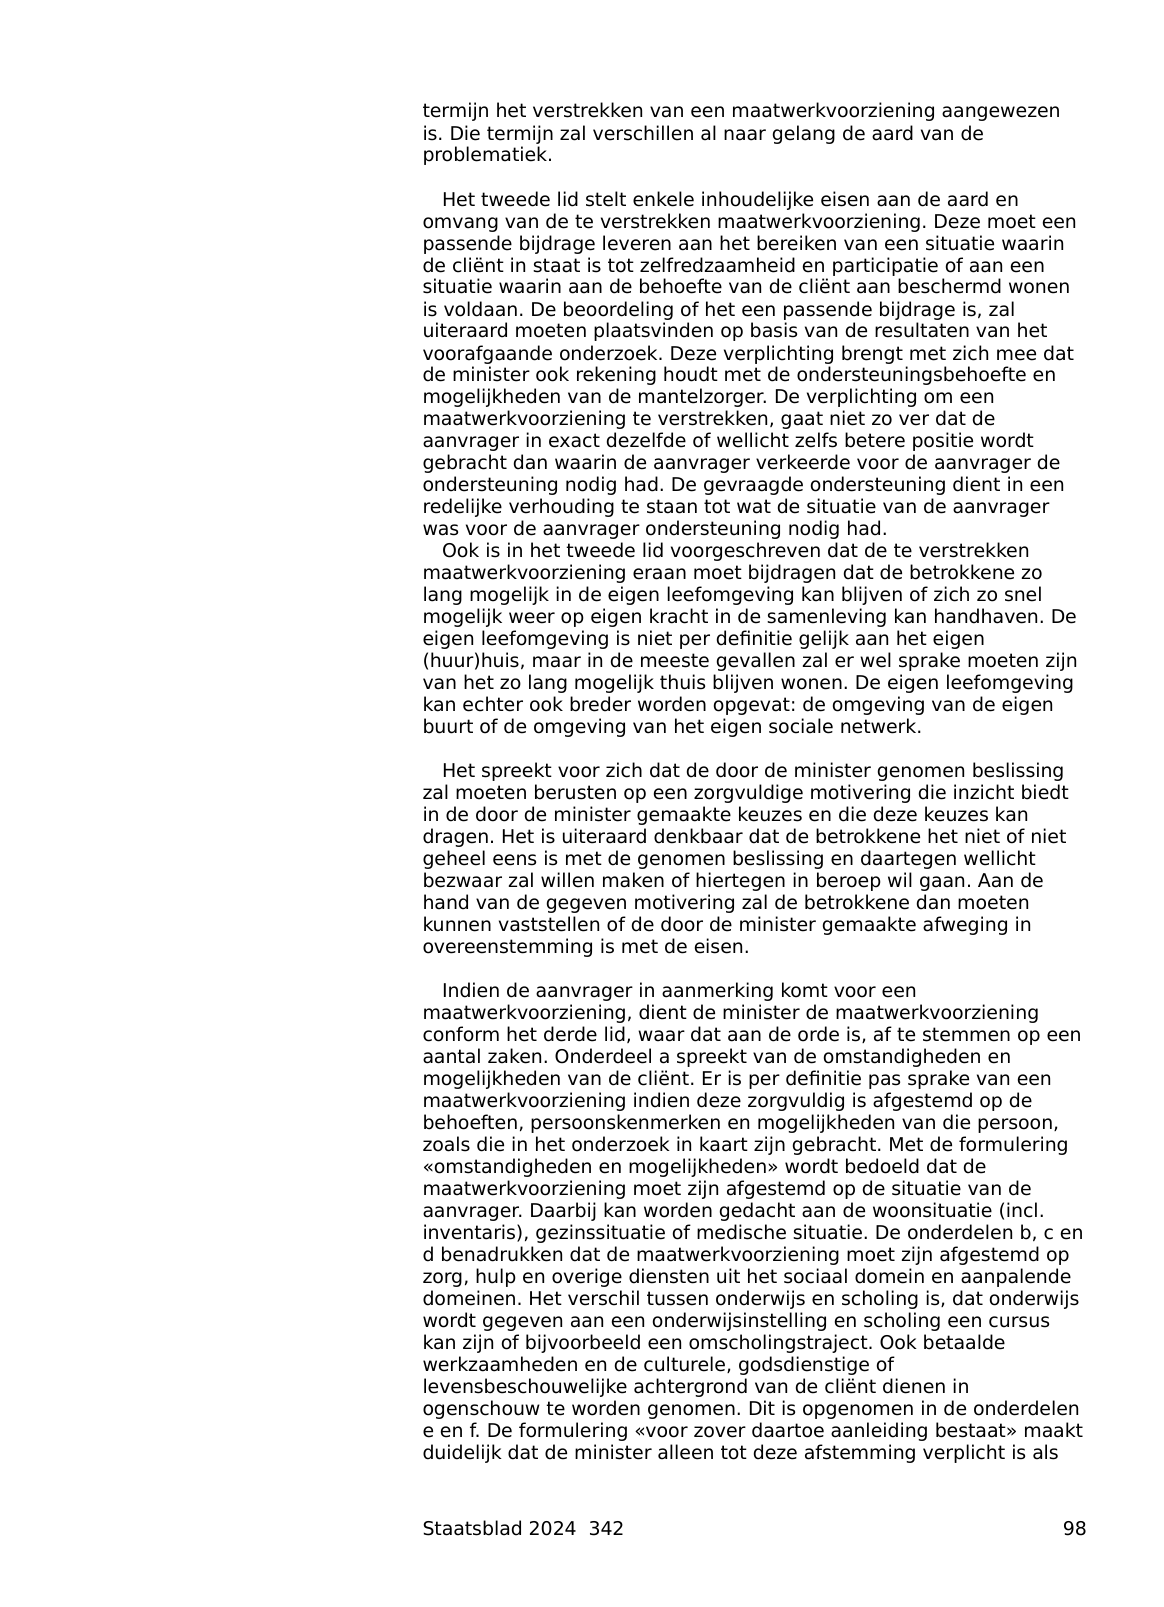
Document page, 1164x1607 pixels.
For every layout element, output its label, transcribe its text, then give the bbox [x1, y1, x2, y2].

text termijn het verstrekken van een maatwerkvoorziening aangewezen is. Die termijn zal verschillen al naar gelang de aard van de problematiek. [422, 100, 1087, 166]
text Het tweede lid stelt enkele inhoudelijke eisen aan de aard en omvang van de te verstrekken maatwerkvoorziening. Deze moet een passende bijdrage leveren aan het bereiken van een situatie waarin de cliënt in staat is tot zelfredzaamheid en participatie of aan een situatie waarin aan de behoefte van de cliënt aan beschermd wonen is voldaan. De beoordeling of het een passende bijdrage is, zal uiteraard moeten plaatsvinden op basis van de resultaten van het voorafgaande onderzoek. Deze verplichting brengt met zich mee dat de minister ook rekening houdt met de ondersteuningsbehoefte en mogelijkheden van de mantelzorger. De verplichting om een maatwerkvoorziening te verstrekken, gaat niet zo ver dat de aanvrager in exact dezelfde of wellicht zelfs betere positie wordt gebracht dan waarin de aanvrager verkeerde voor de aanvrager de ondersteuning nodig had. De gevraagde ondersteuning dient in een redelijke verhouding te staan tot wat de situatie van de aanvrager was voor de aanvrager ondersteuning nodig had. [422, 188, 1087, 540]
text Het spreekt voor zich dat de door de minister genomen beslissing zal moeten berusten op een zorgvuldige motivering die inzicht biedt in de door de minister gemaakte keuzes en die deze keuzes kan dragen. Het is uiteraard denkbaar dat de betrokkene het niet of niet geheel eens is met de genomen beslissing en daartegen wellicht bezwaar zal willen maken of hiertegen in beroep wil gaan. Aan de hand van de gegeven motivering zal de betrokkene dan moeten kunnen vaststellen of de door de minister gemaakte afweging in overeenstemming is met de eisen. [422, 760, 1087, 958]
text Indien de aanvrager in aanmerking komt voor een maatwerkvoorziening, dient de minister de maatwerkvoorziening conform het derde lid, waar dat aan de orde is, af te stemmen op een aantal zaken. Onderdeel a spreekt van de omstandigheden en mogelijkheden van de cliënt. Er is per definitie pas sprake van een maatwerkvoorziening indien deze zorgvuldig is afgestemd op de behoeften, persoonskenmerken en mogelijkheden van die persoon, zoals die in het onderzoek in kaart zijn gebracht. Met de formulering «omstandigheden en mogelijkheden» wordt bedoeld dat de maatwerkvoorziening moet zijn afgestemd op de situatie van de aanvrager. Daarbij kan worden gedacht aan de woonsituatie (incl. inventaris), gezinssituatie of medische situatie. De onderdelen b, c en d benadrukken dat de maatwerkvoorziening moet zijn afgestemd op zorg, hulp en overige diensten uit het sociaal domein en aanpalende domeinen. Het verschil tussen onderwijs en scholing is, dat onderwijs wordt gegeven aan een onderwijsinstelling en scholing een cursus kan zijn of bijvoorbeeld een omscholingstraject. Ook betaalde werkzaamheden en de culturele, godsdienstige of levensbeschouwelijke achtergrond van de cliënt dienen in ogenschouw te worden genomen. Dit is opgenomen in de onderdelen e en f. De formulering «voor zover daartoe aanleiding bestaat» maakt duidelijk dat de minister alleen tot deze afstemming verplicht is als [422, 980, 1087, 1464]
text Ook is in het tweede lid voorgeschreven dat de te verstrekken maatwerkvoorziening eraan moet bijdragen dat de betrokkene zo lang mogelijk in de eigen leefomgeving kan blijven of zich zo snel mogelijk weer op eigen kracht in de samenleving kan handhaven. De eigen leefomgeving is niet per definitie gelijk aan het eigen (huur)huis, maar in de meeste gevallen zal er wel sprake moeten zijn van het zo lang mogelijk thuis blijven wonen. De eigen leefomgeving kan echter ook breder worden opgevat: de omgeving van de eigen buurt of de omgeving van het eigen sociale netwerk. [422, 540, 1087, 738]
